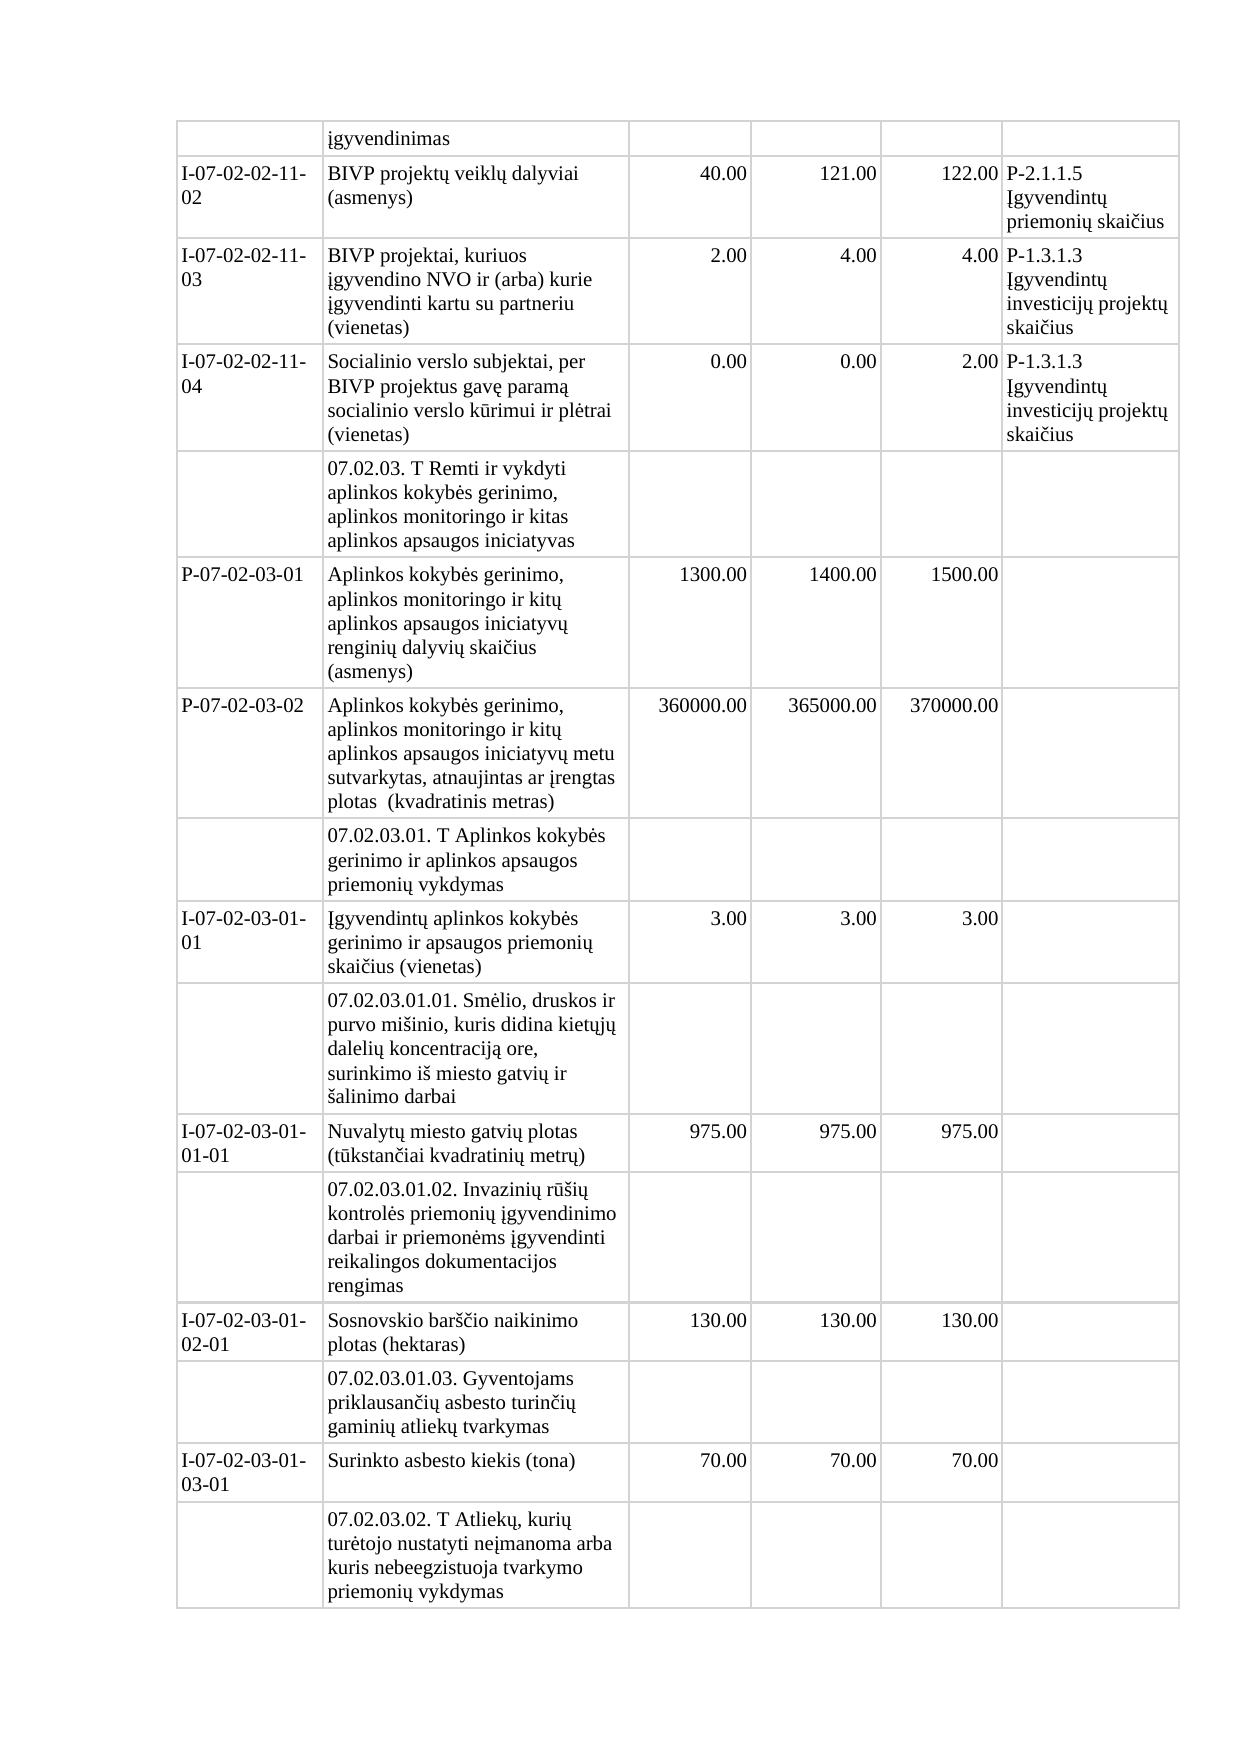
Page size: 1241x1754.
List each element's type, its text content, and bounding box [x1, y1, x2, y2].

table_cell [1003, 984, 1178, 1113]
table_cell [324, 1115, 628, 1171]
table_cell [630, 122, 750, 154]
table_cell [178, 558, 322, 687]
table_cell 122.00 [882, 157, 1001, 237]
table_cell I-07-02-03-01-01-01 [178, 1115, 322, 1171]
table_cell [178, 819, 322, 900]
table_cell [178, 239, 322, 343]
table_cell [630, 452, 750, 556]
table_cell [630, 345, 750, 450]
table_cell 70.00 [882, 1444, 1001, 1501]
table_cell 70.00 [630, 1444, 750, 1501]
table_cell [882, 1304, 1001, 1360]
table_cell Surinkto asbesto kiekis (tona) [324, 1444, 628, 1501]
table_cell [752, 902, 880, 982]
table_cell I-07-02-02-11-04 [178, 345, 322, 450]
table_cell Sosnovskio barščio naikinimo plotas (hektaras) [324, 1304, 628, 1360]
table_cell [1003, 1304, 1178, 1360]
table_cell [630, 1173, 750, 1301]
table_cell 70.00 [752, 1444, 880, 1501]
table_cell [1003, 689, 1178, 817]
table_cell P-1.3.1.3 Įgyvendintų investicijų projektų skaičius [1003, 239, 1178, 343]
table_cell [752, 1173, 880, 1301]
table_cell [630, 452, 750, 556]
table_cell 07.02.03.01. T Aplinkos kokybės gerinimo ir aplinkos apsaugos priemonių vykdymas [324, 819, 628, 900]
table_cell [178, 1503, 322, 1607]
table_cell [1003, 239, 1178, 343]
table_cell 130.00 [630, 1304, 750, 1360]
table_cell 07.02.03.01.02. Invazinių rūšių kontrolės priemonių įgyvendinimo darbai ir priemonėms įgyvendinti reikalingos dokumentacijos rengimas [324, 1173, 628, 1301]
table_cell BIVP projektų veiklų dalyviai (asmenys) [324, 157, 628, 237]
table_cell 07.02.03.01.01. Smėlio, druskos ir purvo mišinio, kuris didina kietųjų dalelių koncentraciją ore, surinkimo iš miesto gatvių ir šalinimo darbai [324, 984, 628, 1113]
table_cell I-07-02-03-01-03-01 [178, 1444, 322, 1501]
table_cell [1003, 345, 1178, 450]
table_cell [630, 1503, 750, 1607]
table_cell [178, 122, 322, 155]
table_cell [752, 1444, 880, 1501]
table_cell [178, 1173, 322, 1301]
table_cell [752, 1503, 880, 1607]
table_cell [630, 1115, 750, 1171]
table_cell Aplinkos kokybės gerinimo, aplinkos monitoringo ir kitų aplinkos apsaugos iniciatyvų renginių dalyvių skaičius (asmenys) [324, 558, 628, 687]
table_cell [178, 452, 322, 556]
table_cell [882, 345, 1001, 450]
table_cell [1003, 1115, 1178, 1171]
table_cell [178, 1115, 322, 1171]
table_cell [882, 1115, 1001, 1171]
table_cell [630, 157, 750, 237]
table_cell [882, 1173, 1001, 1301]
table_cell [630, 1444, 750, 1501]
table_cell [882, 819, 1001, 900]
table_cell 3.00 [630, 902, 750, 982]
table_cell 07.02.03.02. T Atliekų, kurių turėtojo nustatyti neįmanoma arba kuris nebeegzistuoja tvarkymo priemonių vykdymas [324, 1503, 628, 1607]
table_cell I-07-02-03-01-01 [178, 902, 322, 982]
table_cell P-2.1.1.5 Įgyvendintų priemonių skaičius [1003, 157, 1178, 237]
table_cell [882, 1503, 1001, 1607]
table_cell [752, 452, 880, 556]
table_cell [178, 452, 322, 556]
table_cell [752, 1173, 880, 1301]
table_cell [752, 689, 880, 817]
table_cell [882, 452, 1001, 556]
table_cell [630, 558, 750, 687]
table_cell [324, 558, 628, 687]
table_cell [1003, 1362, 1178, 1442]
table_cell Nuvalytų miesto gatvių plotas (tūkstančiai kvadratinių metrų) [324, 1115, 628, 1171]
table_cell [178, 1362, 322, 1442]
table_cell Socialinio verslo subjektai, per BIVP projektus gavę paramą socialinio verslo kūrimui ir plėtrai (vienetas) [324, 345, 628, 450]
table_cell [752, 558, 880, 687]
table_cell [882, 1503, 1001, 1607]
table_cell [1003, 902, 1178, 982]
table_cell 3.00 [882, 902, 1001, 982]
table_cell [1003, 1503, 1178, 1607]
table_cell [882, 984, 1001, 1113]
table_cell 1300.00 [630, 558, 750, 687]
table_cell 07.02.03. T Remti ir vykdyti aplinkos kokybės gerinimo, aplinkos monitoringo ir kitas aplinkos apsaugos iniciatyvas [324, 452, 628, 556]
table_cell [324, 157, 628, 237]
table_cell [1003, 122, 1178, 155]
table_cell 3.00 [752, 902, 880, 982]
table_cell [882, 819, 1001, 900]
table_cell [882, 452, 1001, 556]
table_cell [752, 1362, 880, 1442]
table_cell [1003, 1444, 1178, 1501]
table_cell 4.00 [882, 239, 1001, 343]
table_cell [1003, 452, 1178, 556]
table_cell [752, 452, 880, 556]
table_cell [324, 452, 628, 556]
table_cell [178, 689, 322, 817]
table_cell [324, 902, 628, 982]
table_cell [178, 902, 322, 982]
table_cell [178, 1173, 322, 1301]
table_cell įgyvendinimas [324, 122, 628, 154]
table_cell [752, 1503, 880, 1607]
table_cell [1003, 1173, 1178, 1301]
table_cell [882, 1444, 1001, 1501]
table_cell [324, 1444, 628, 1501]
table_cell [1003, 558, 1178, 687]
table_cell [1003, 157, 1178, 237]
table_cell [630, 1362, 750, 1442]
table_cell [630, 1503, 750, 1607]
table_cell 370000.00 [882, 689, 1001, 817]
table_cell 0.00 [752, 345, 880, 450]
table_cell [882, 1362, 1001, 1442]
table_cell [1003, 1173, 1178, 1301]
table_cell [752, 122, 880, 155]
table_cell [1003, 819, 1178, 900]
table_cell [752, 345, 880, 450]
table_cell [178, 1444, 322, 1501]
table_cell [882, 1362, 1001, 1442]
table_cell [178, 1304, 322, 1360]
table_cell [752, 819, 880, 900]
table_cell [630, 239, 750, 343]
table_cell [178, 1362, 322, 1442]
table_cell I-07-02-02-11-02 [178, 157, 322, 237]
table_cell [630, 1304, 750, 1360]
table_cell I-07-02-03-01-02-01 [178, 1304, 322, 1360]
table_cell [752, 1362, 880, 1442]
table_cell [1003, 1362, 1178, 1442]
table_cell [630, 902, 750, 982]
table_cell [752, 819, 880, 900]
table_cell [630, 984, 750, 1113]
table_cell [752, 239, 880, 343]
table_cell [1003, 1444, 1178, 1501]
table_cell [324, 1503, 628, 1607]
table_cell [178, 157, 322, 237]
table_cell [882, 239, 1001, 343]
table_cell I-07-02-02-11-03 [178, 239, 322, 343]
table_cell 975.00 [752, 1115, 880, 1171]
table_cell [882, 122, 1001, 155]
table_cell 2.00 [630, 239, 750, 343]
table_cell [178, 122, 322, 154]
table_cell [630, 122, 750, 155]
table_cell [752, 984, 880, 1113]
table_cell [752, 1304, 880, 1360]
table_cell 130.00 [752, 1304, 880, 1360]
table_cell [1003, 902, 1178, 982]
table_cell [1003, 984, 1178, 1113]
table_cell [630, 984, 750, 1113]
table_cell [882, 902, 1001, 982]
table_cell P-07-02-03-02 [178, 689, 322, 817]
table_cell 40.00 [630, 157, 750, 237]
table_cell P-1.3.1.3 Įgyvendintų investicijų projektų skaičius [1003, 345, 1178, 450]
table_cell [752, 984, 880, 1113]
table_cell [882, 122, 1001, 154]
table_cell [630, 819, 750, 900]
table_cell [178, 345, 322, 450]
table_cell [882, 689, 1001, 817]
table_cell [1003, 1115, 1178, 1171]
table_cell Aplinkos kokybės gerinimo, aplinkos monitoringo ir kitų aplinkos apsaugos iniciatyvų metu sutvarkytas, atnaujintas ar įrengtas plotas (kvadratinis metras) [324, 689, 628, 817]
table_cell 360000.00 [630, 689, 750, 817]
table_cell 0.00 [630, 345, 750, 450]
table_cell P-07-02-03-01 [178, 558, 322, 687]
table_cell [630, 689, 750, 817]
table_cell Įgyvendintų aplinkos kokybės gerinimo ir apsaugos priemonių skaičius (vienetas) [324, 902, 628, 982]
table_cell [324, 239, 628, 343]
table_cell [324, 1173, 628, 1301]
table_cell [324, 819, 628, 900]
table_cell 365000.00 [752, 689, 880, 817]
table_cell [324, 689, 628, 817]
table_cell 975.00 [882, 1115, 1001, 1171]
table_cell [1003, 1304, 1178, 1360]
table_cell [882, 1173, 1001, 1301]
table_cell [1003, 452, 1178, 556]
table_cell [1003, 558, 1178, 687]
table_cell [752, 1115, 880, 1171]
table_cell 1400.00 [752, 558, 880, 687]
table_cell [630, 1362, 750, 1442]
table_cell 121.00 [752, 157, 880, 237]
table_cell BIVP projektai, kuriuos įgyvendino NVO ir (arba) kurie įgyvendinti kartu su partneriu (vienetas) [324, 239, 628, 343]
table_cell [324, 1304, 628, 1360]
table_cell [1003, 689, 1178, 817]
table_cell [882, 157, 1001, 237]
table_cell [324, 122, 628, 155]
table_cell [1003, 1503, 1178, 1607]
table_cell [324, 345, 628, 450]
table_cell 975.00 [630, 1115, 750, 1171]
table_cell [178, 1503, 322, 1607]
table_cell [1003, 122, 1178, 154]
table_cell [882, 984, 1001, 1113]
table_cell 2.00 [882, 345, 1001, 450]
table_cell [178, 984, 322, 1113]
table_cell [630, 1173, 750, 1301]
table_cell [1003, 819, 1178, 900]
table_cell [752, 157, 880, 237]
table_cell [324, 1362, 628, 1442]
table_cell [752, 122, 880, 154]
table_cell [324, 984, 628, 1113]
table_cell [178, 984, 322, 1113]
table_cell 07.02.03.01.03. Gyventojams priklausančių asbesto turinčių gaminių atliekų tvarkymas [324, 1362, 628, 1442]
table_cell [882, 558, 1001, 687]
table_cell [630, 819, 750, 900]
table_cell 4.00 [752, 239, 880, 343]
table_cell [178, 819, 322, 900]
table_cell 1500.00 [882, 558, 1001, 687]
table_cell 130.00 [882, 1304, 1001, 1360]
